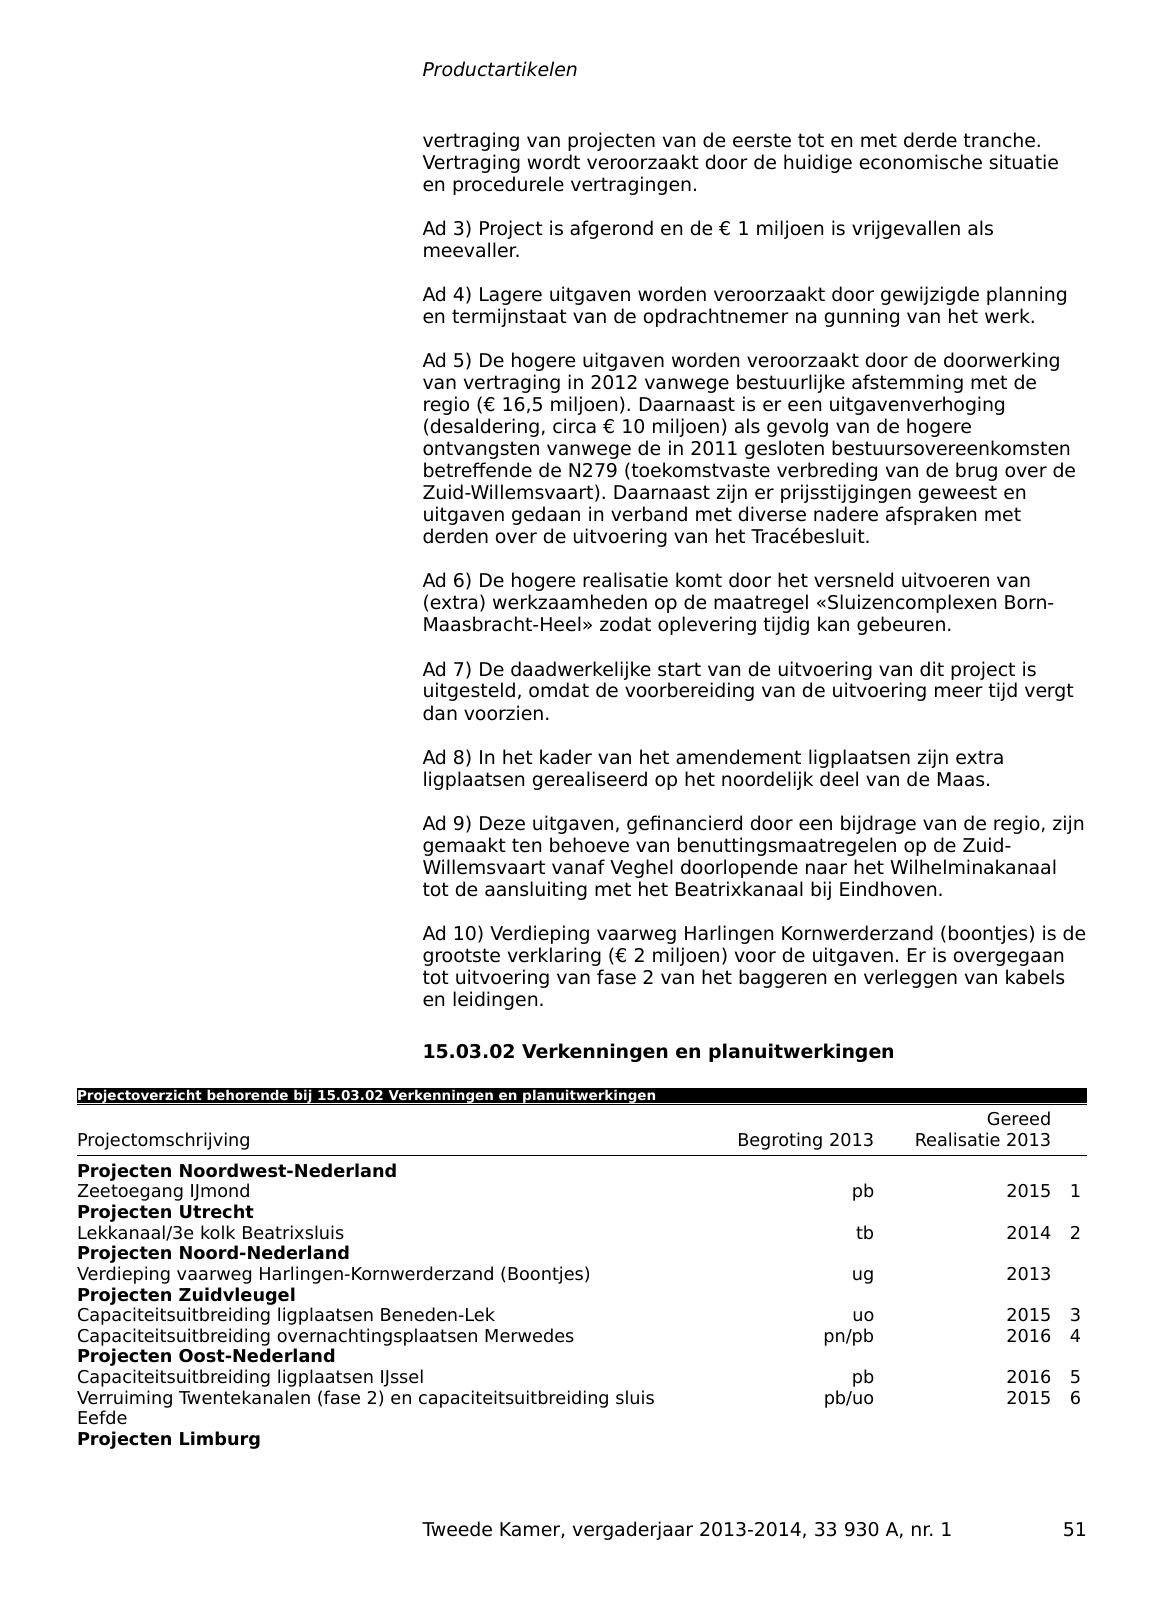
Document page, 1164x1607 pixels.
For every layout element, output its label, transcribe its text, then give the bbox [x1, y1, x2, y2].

table_cell Projecten Utrecht [77, 1202, 703, 1223]
table_cell [1057, 1130, 1087, 1155]
text Ad 7) De daadwerkelijke start van de uitvoering van dit project is uitgesteld, omdat de voorbereiding van de uitvoering meer tijd vergt dan voorzien. [422, 658, 1087, 724]
table_cell [880, 1285, 1057, 1305]
text Ad 3) Project is afgerond en de € 1 miljoen is vrijgevallen als meevaller. [422, 218, 1087, 262]
table_cell Lekkanaal/3e kolk Beatrixsluis [77, 1223, 703, 1243]
table_cell Capaciteitsuitbreiding ligplaatsen IJssel [77, 1367, 703, 1388]
table_cell [880, 1429, 1057, 1449]
table_header Projectoverzicht behorende bij 15.03.02 Verkenningen en planuitwerkingen [77, 1088, 1087, 1103]
table_cell [880, 1202, 1057, 1223]
table_cell [703, 1429, 880, 1449]
table_cell Capaciteitsuitbreiding overnachtingsplaatsen Merwedes [77, 1326, 703, 1346]
table_cell Projectomschrijving [77, 1130, 703, 1155]
table_cell [880, 1156, 1057, 1181]
table_cell pb/uo [703, 1388, 880, 1429]
table_cell 2 [1057, 1223, 1087, 1243]
table_cell [1057, 1264, 1087, 1284]
table_cell tb [703, 1223, 880, 1243]
table_cell uo [703, 1305, 880, 1326]
table_cell Verdieping vaarweg Harlingen-Kornwerderzand (Boontjes) [77, 1264, 703, 1284]
subtitle 15.03.02 Verkenningen en planuitwerkingen [422, 1041, 1087, 1063]
table_cell Capaciteitsuitbreiding ligplaatsen Beneden-Lek [77, 1305, 703, 1326]
table_cell [1057, 1285, 1087, 1305]
table_cell 6 [1057, 1388, 1087, 1429]
table_cell Projecten Limburg [77, 1429, 703, 1449]
table_cell Begroting 2013 [703, 1130, 880, 1155]
text Ad 9) Deze uitgaven, gefinancierd door een bijdrage van de regio, zijn gemaakt ten behoeve van benuttingsmaatregelen op de Zuid-Willemsvaart vanaf Veghel doorlopende naar het Wilhelminakanaal tot de aansluiting met het Beatrixkanaal bij Eindhoven. [422, 813, 1087, 901]
table_cell [703, 1285, 880, 1305]
table_cell [880, 1346, 1057, 1367]
table_cell [703, 1202, 880, 1223]
table_cell [703, 1346, 880, 1367]
table_cell Projecten Zuidvleugel [77, 1285, 703, 1305]
table_cell 2015 [880, 1181, 1057, 1202]
table_cell 2015 [880, 1305, 1057, 1326]
table_cell Zeetoegang IJmond [77, 1181, 703, 1202]
text Ad 8) In het kader van het amendement ligplaatsen zijn extra ligplaatsen gerealiseerd op het noordelijk deel van de Maas. [422, 747, 1087, 791]
table_cell [77, 1105, 703, 1130]
table_cell 5 [1057, 1367, 1087, 1388]
text Ad 4) Lagere uitgaven worden veroorzaakt door gewijzigde planning en termijnstaat van de opdrachtnemer na gunning van het werk. [422, 284, 1087, 328]
table_cell 2013 [880, 1264, 1057, 1284]
table_cell 2014 [880, 1223, 1057, 1243]
table_cell 4 [1057, 1326, 1087, 1346]
table_cell 2016 [880, 1367, 1057, 1388]
table_cell Verruiming Twentekanalen (fase 2) en capaciteitsuitbreiding sluis Eefde [77, 1388, 703, 1429]
table_cell Projecten Oost-Nederland [77, 1346, 703, 1367]
table_cell ug [703, 1264, 880, 1284]
table_cell 2016 [880, 1326, 1057, 1346]
table_cell [1057, 1105, 1087, 1130]
table_cell pb [703, 1181, 880, 1202]
text vertraging van projecten van de eerste tot en met derde tranche. Vertraging wordt veroorzaakt door de huidige economische situatie en procedurele vertragingen. [422, 130, 1087, 196]
text Ad 10) Verdieping vaarweg Harlingen Kornwerderzand (boontjes) is de grootste verklaring (€ 2 miljoen) voor de uitgaven. Er is overgegaan tot uitvoering van fase 2 van het baggeren en verleggen van kabels en leidingen. [422, 923, 1087, 1011]
table_cell [703, 1156, 880, 1181]
table_cell [703, 1243, 880, 1264]
table_cell [880, 1243, 1057, 1264]
table_cell pb [703, 1367, 880, 1388]
table_cell 1 [1057, 1181, 1087, 1202]
table_cell Realisatie 2013 [880, 1130, 1057, 1155]
table_cell [1057, 1429, 1087, 1449]
table_cell [1057, 1346, 1087, 1367]
table_cell [1057, 1156, 1087, 1181]
table_cell [1057, 1243, 1087, 1264]
table_cell Projecten Noordwest-Nederland [77, 1156, 703, 1181]
table_cell [1057, 1202, 1087, 1223]
table_cell Projecten Noord-Nederland [77, 1243, 703, 1264]
text Ad 5) De hogere uitgaven worden veroorzaakt door de doorwerking van vertraging in 2012 vanwege bestuurlijke afstemming met de regio (€ 16,5 miljoen). Daarnaast is er een uitgavenverhoging (desaldering, circa € 10 miljoen) als gevolg van de hogere ontvangsten vanwege de in 2011 gesloten bestuursovereenkomsten betreffende de N279 (toekomstvaste verbreding van de brug over de Zuid-Willemsvaart). Daarnaast zijn er prijsstijgingen geweest en uitgaven gedaan in verband met diverse nadere afspraken met derden over de uitvoering van het Tracébesluit. [422, 350, 1087, 548]
text Ad 6) De hogere realisatie komt door het versneld uitvoeren van (extra) werkzaamheden op de maatregel «Sluizencomplexen Born-Maasbracht-Heel» zodat oplevering tijdig kan gebeuren. [422, 570, 1087, 636]
table_cell 2015 [880, 1388, 1057, 1429]
table_cell 3 [1057, 1305, 1087, 1326]
table_cell pn/pb [703, 1326, 880, 1346]
table_cell Gereed [703, 1105, 1057, 1130]
